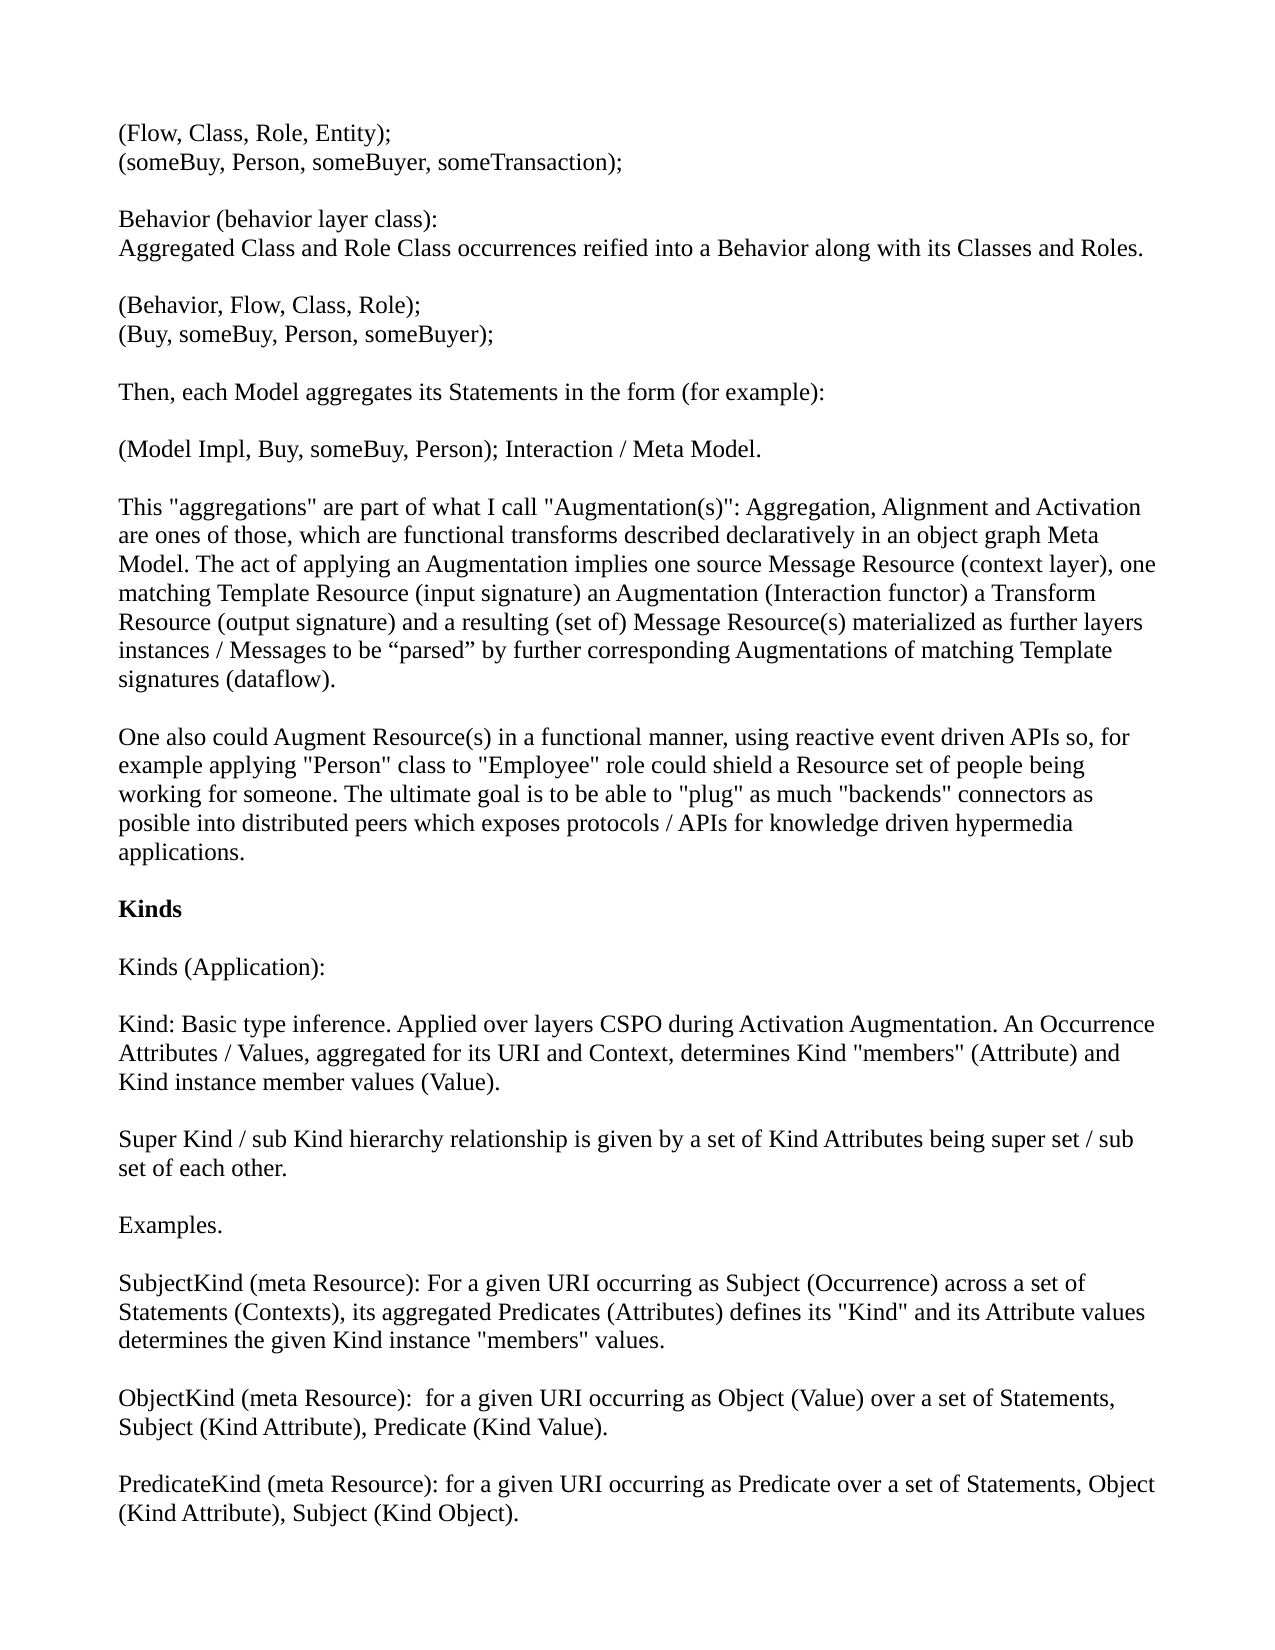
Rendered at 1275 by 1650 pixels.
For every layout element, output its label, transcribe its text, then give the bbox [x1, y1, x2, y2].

text SubjectKind (meta Resource): For a given URI occurring as Subject (Occurrence) across a set of Statements (Contexts), its aggregated Predicates (Attributes) defines its "Kind" and its Attribute values determines the given Kind instance "members" values. [118, 1268, 1157, 1354]
text Kind: Basic type inference. Applied over layers CSPO during Activation Augmentation. An Occurrence Attributes / Values, aggregated for its URI and Context, determines Kind "members" (Attribute) and Kind instance member values (Value). [118, 1009, 1157, 1096]
text (Flow, Class, Role, Entity); (someBuy, Person, someBuyer, someTransaction); Behavior (behavior layer class): [118, 118, 1157, 233]
text (Behavior, Flow, Class, Role); (Buy, someBuy, Person, someBuyer); [118, 262, 1157, 348]
text Aggregated Class and Role Class occurrences reified into a Behavior along with its Classes and Roles. [118, 233, 1157, 262]
text Examples. [118, 1211, 1157, 1239]
text PredicateKind (meta Resource): for a given URI occurring as Predicate over a set of Statements, Object (Kind Attribute), Subject (Kind Object). [118, 1469, 1157, 1527]
text One also could Augment Resource(s) in a functional manner, using reactive event driven APIs so, for example applying "Person" class to "Employee" role could shield a Resource set of people being working for someone. The ultimate goal is to be able to "plug" as much "backends" connectors as posible into distributed peers which exposes protocols / APIs for knowledge driven hypermedia applications. [118, 722, 1157, 866]
text Kinds [118, 894, 1157, 923]
text Then, each Model aggregates its Statements in the form (for example): [118, 377, 1157, 406]
text (Model Impl, Buy, someBuy, Person); Interaction / Meta Model. This "aggregations" are part of what I call "Augmentation(s)": Aggregation, Alignment and Activation are ones of those, which are functional transforms described declaratively in an object graph Meta Model. The act of applying an Augmentation implies one source Message Resource (context layer), one matching Template Resource (input signature) an Augmentation (Interaction functor) a Transform Resource (output signature) and a resulting (set of) Message Resource(s) materialized as further layers instances / Messages to be “parsed” by further corresponding Augmentations of matching Template signatures (dataflow). [118, 434, 1157, 693]
text ObjectKind (meta Resource): for a given URI occurring as Object (Value) over a set of Statements, Subject (Kind Attribute), Predicate (Kind Value). [118, 1383, 1157, 1441]
text Kinds (Application): [118, 952, 1157, 981]
text Super Kind / sub Kind hierarchy relationship is given by a set of Kind Attributes being super set / sub set of each other. [118, 1124, 1157, 1182]
